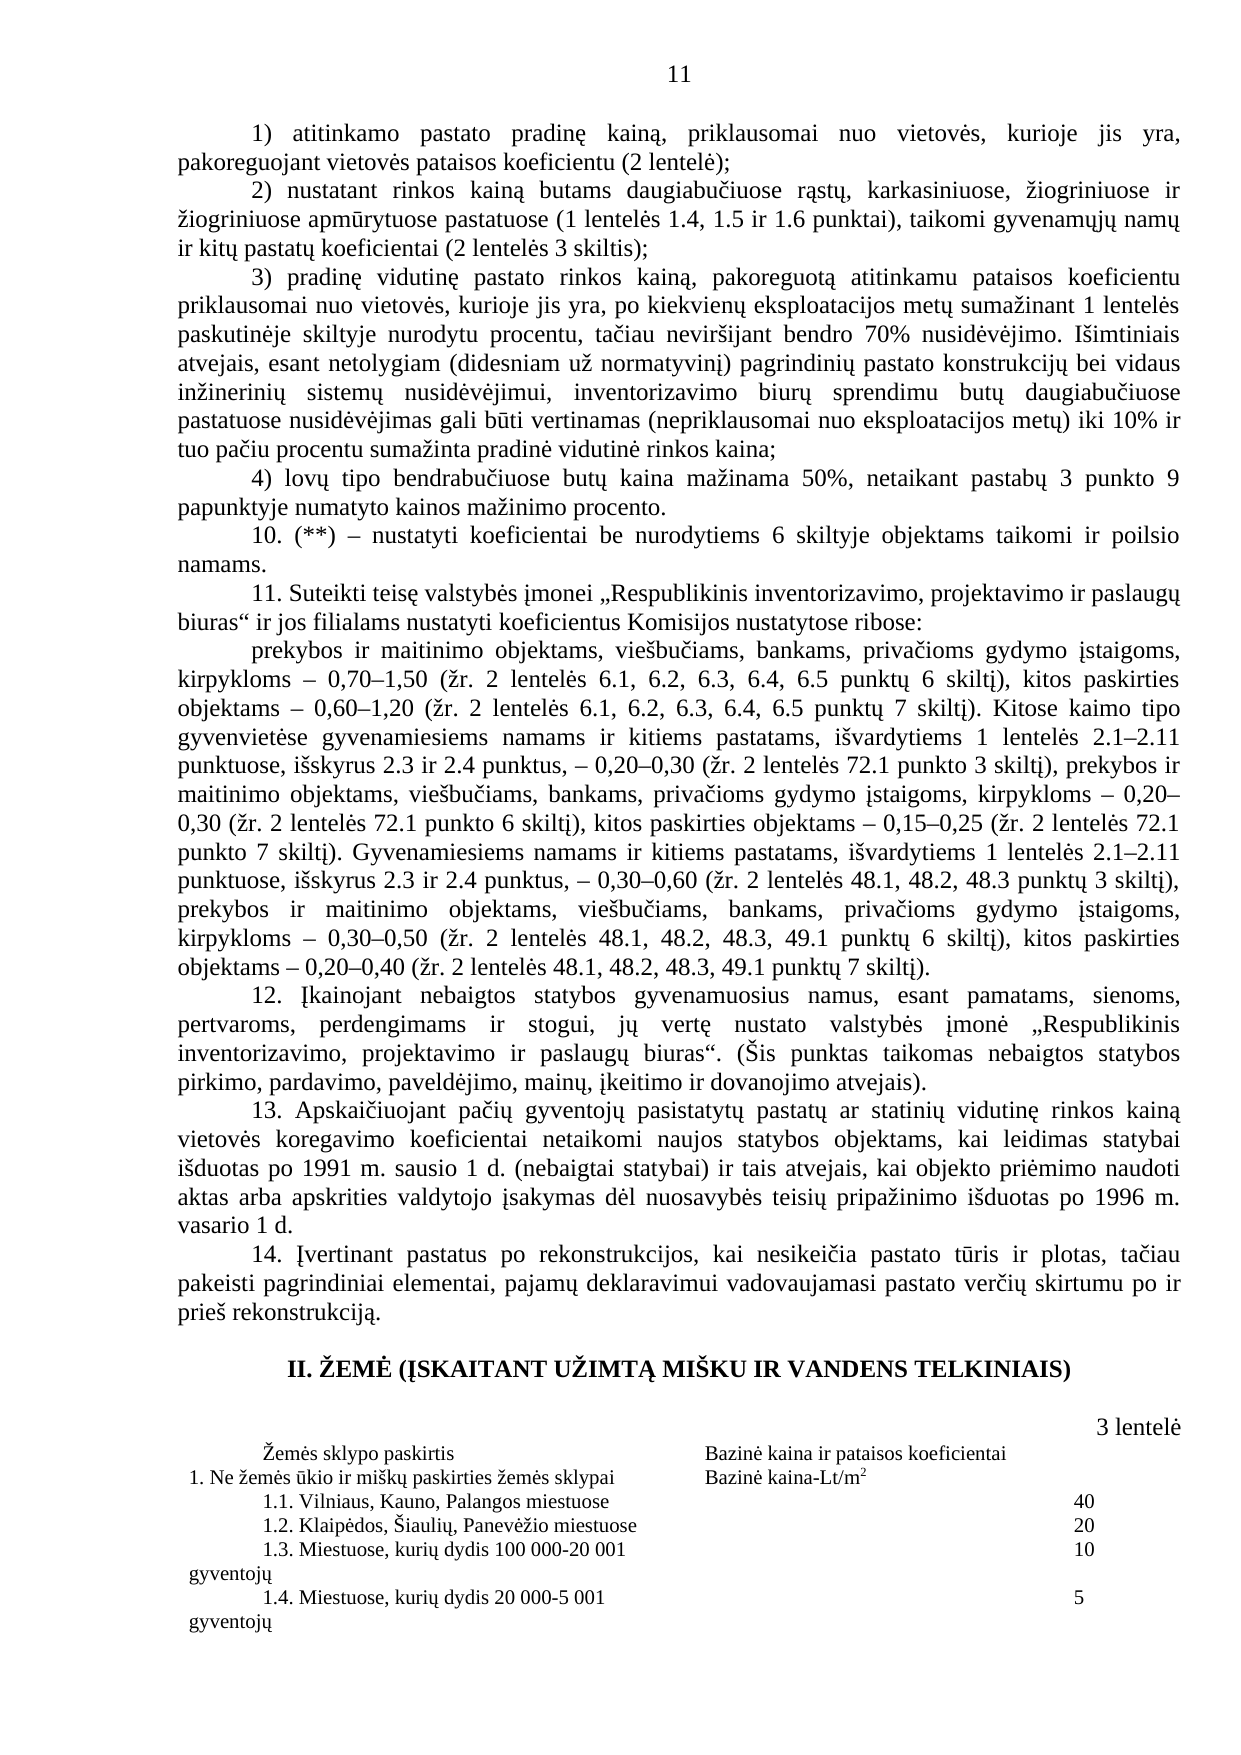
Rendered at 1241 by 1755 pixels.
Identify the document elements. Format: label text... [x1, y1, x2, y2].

table_cell 1.4. Miestuose, kurių dydis 20 000-5 001 gyventojų [177, 1585, 693, 1633]
table_cell 1.1. Vilniaus, Kauno, Palangos miestuose [177, 1489, 693, 1513]
table_cell Bazinė kaina-Lt/m2 [693, 1465, 1181, 1489]
table_cell [693, 1537, 1062, 1585]
table_cell 1. Ne žemės ūkio ir miškų paskirties žemės sklypai [177, 1465, 693, 1489]
text 11. Suteikti teisę valstybės įmonei „Respublikinis inventorizavimo, projektavimo ir paslaugų biuras“ ir jos filialams nustatyti koeficientus Komisijos nustatytose ribose: [177, 578, 1181, 636]
table_cell [693, 1513, 1062, 1537]
table_cell 1.2. Klaipėdos, Šiaulių, Panevėžio miestuose [177, 1513, 693, 1537]
text 4) lovų tipo bendrabučiuose butų kaina mažinama 50%, netaikant pastabų 3 punkto 9 papunktyje numatyto kainos mažinimo procento. [177, 463, 1181, 521]
table_cell 1.3. Miestuose, kurių dydis 100 000-20 001 gyventojų [177, 1537, 693, 1585]
table_cell 5 [1063, 1585, 1181, 1633]
text 3) pradinę vidutinę pastato rinkos kainą, pakoreguotą atitinkamu pataisos koeficientu priklausomai nuo vietovės, kurioje jis yra, po kiekvienų eksploatacijos metų sumažinant 1 lentelės paskutinėje skiltyje nurodytu procentu, tačiau neviršijant bendro 70% nusidėvėjimo. Išimtiniais atvejais, esant netolygiam (didesniam už normatyvinį) pagrindinių pastato konstrukcijų bei vidaus inžinerinių sistemų nusidėvėjimui, inventorizavimo biurų sprendimu butų daugiabučiuose pastatuose nusidėvėjimas gali būti vertinamas (nepriklausomai nuo eksploatacijos metų) iki 10% ir tuo pačiu procentu sumažinta pradinė vidutinė rinkos kaina; [177, 262, 1181, 463]
text 1) atitinkamo pastato pradinę kainą, priklausomai nuo vietovės, kurioje jis yra, pakoreguojant vietovės pataisos koeficientu (2 lentelė); [177, 118, 1181, 176]
text prekybos ir maitinimo objektams, viešbučiams, bankams, privačioms gydymo įstaigoms, kirpykloms – 0,70–1,50 (žr. 2 lentelės 6.1, 6.2, 6.3, 6.4, 6.5 punktų 6 skiltį), kitos paskirties objektams – 0,60–1,20 (žr. 2 lentelės 6.1, 6.2, 6.3, 6.4, 6.5 punktų 7 skiltį). Kitose kaimo tipo gyvenvietėse gyvenamiesiems namams ir kitiems pastatams, išvardytiems 1 lentelės 2.1–2.11 punktuose, išskyrus 2.3 ir 2.4 punktus, – 0,20–0,30 (žr. 2 lentelės 72.1 punkto 3 skiltį), prekybos ir maitinimo objektams, viešbučiams, bankams, privačioms gydymo įstaigoms, kirpykloms – 0,20–0,30 (žr. 2 lentelės 72.1 punkto 6 skiltį), kitos paskirties objektams – 0,15–0,25 (žr. 2 lentelės 72.1 punkto 7 skiltį). Gyvenamiesiems namams ir kitiems pastatams, išvardytiems 1 lentelės 2.1–2.11 punktuose, išskyrus 2.3 ir 2.4 punktus, – 0,30–0,60 (žr. 2 lentelės 48.1, 48.2, 48.3 punktų 3 skiltį), prekybos ir maitinimo objektams, viešbučiams, bankams, privačioms gydymo įstaigoms, kirpykloms – 0,30–0,50 (žr. 2 lentelės 48.1, 48.2, 48.3, 49.1 punktų 6 skiltį), kitos paskirties objektams – 0,20–0,40 (žr. 2 lentelės 48.1, 48.2, 48.3, 49.1 punktų 7 skiltį). [177, 636, 1181, 981]
table_cell 10 [1063, 1537, 1181, 1585]
text 2) nustatant rinkos kainą butams daugiabučiuose rąstų, karkasiniuose, žiogriniuose ir žiogriniuose apmūrytuose pastatuose (1 lentelės 1.4, 1.5 ir 1.6 punktai), taikomi gyvenamųjų namų ir kitų pastatų koeficientai (2 lentelės 3 skiltis); [177, 176, 1181, 262]
text 10. (**) – nustatyti koeficientai be nurodytiems 6 skiltyje objektams taikomi ir poilsio namams. [177, 521, 1181, 578]
table_cell [693, 1489, 1062, 1513]
table_cell 20 [1063, 1513, 1181, 1537]
table_header Bazinė kaina ir pataisos koeficientai [693, 1441, 1181, 1465]
text 14. Įvertinant pastatus po rekonstrukcijos, kai nesikeičia pastato tūris ir plotas, tačiau pakeisti pagrindiniai elementai, pajamų deklaravimui vadovaujamasi pastato verčių skirtumu po ir prieš rekonstrukciją. [177, 1239, 1181, 1326]
text 3 lentelė [177, 1412, 1181, 1441]
table_header Žemės sklypo paskirtis [177, 1441, 693, 1465]
table_cell 40 [1063, 1489, 1181, 1513]
text II. ŽEMĖ (ĮSKAITANT UŽIMTĄ MIŠKU IR VANDENS TELKINIAIS) [177, 1354, 1181, 1383]
text 13. Apskaičiuojant pačių gyventojų pasistatytų pastatų ar statinių vidutinę rinkos kainą vietovės koregavimo koeficientai netaikomi naujos statybos objektams, kai leidimas statybai išduotas po 1991 m. sausio 1 d. (nebaigtai statybai) ir tais atvejais, kai objekto priėmimo naudoti aktas arba apskrities valdytojo įsakymas dėl nuosavybės teisių pripažinimo išduotas po 1996 m. vasario 1 d. [177, 1096, 1181, 1239]
table_cell [693, 1585, 1062, 1633]
text 12. Įkainojant nebaigtos statybos gyvenamuosius namus, esant pamatams, sienoms, pertvaroms, perdengimams ir stogui, jų vertę nustato valstybės įmonė „Respublikinis inventorizavimo, projektavimo ir paslaugų biuras“. (Šis punktas taikomas nebaigtos statybos pirkimo, pardavimo, paveldėjimo, mainų, įkeitimo ir dovanojimo atvejais). [177, 981, 1181, 1096]
